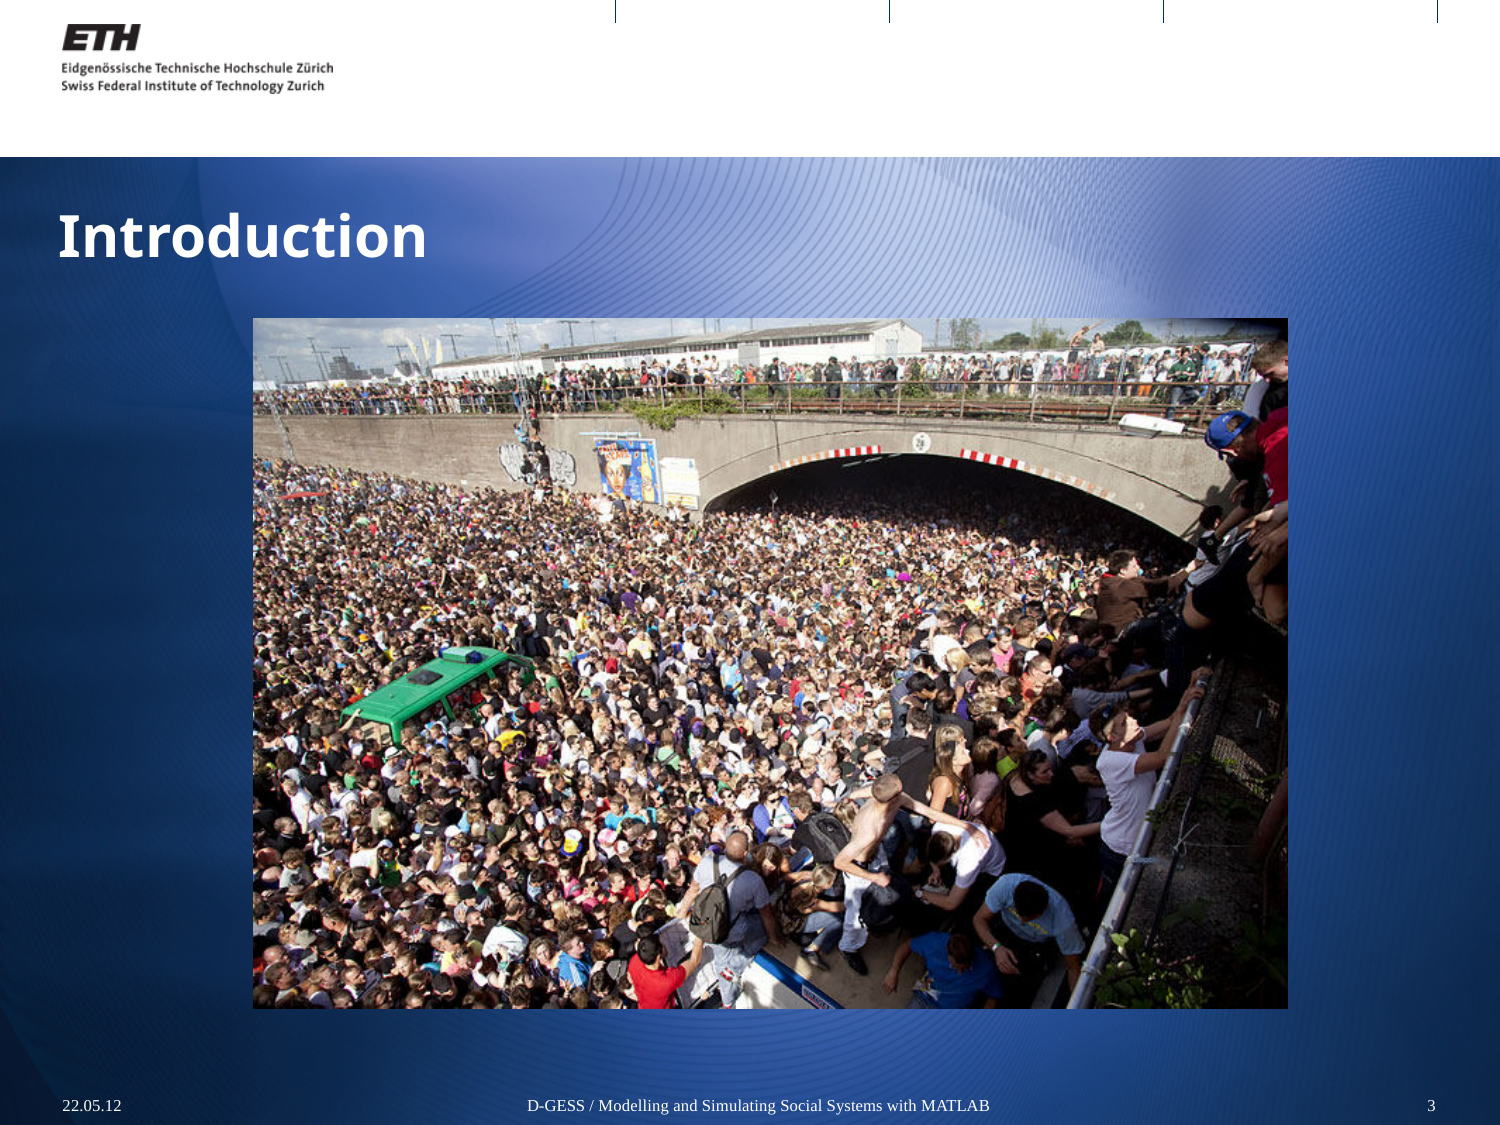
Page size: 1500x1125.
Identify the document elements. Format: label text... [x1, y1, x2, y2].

picture [62, 24, 333, 94]
title Introduction [59, 194, 1409, 383]
picture [0, 157, 1500, 1125]
